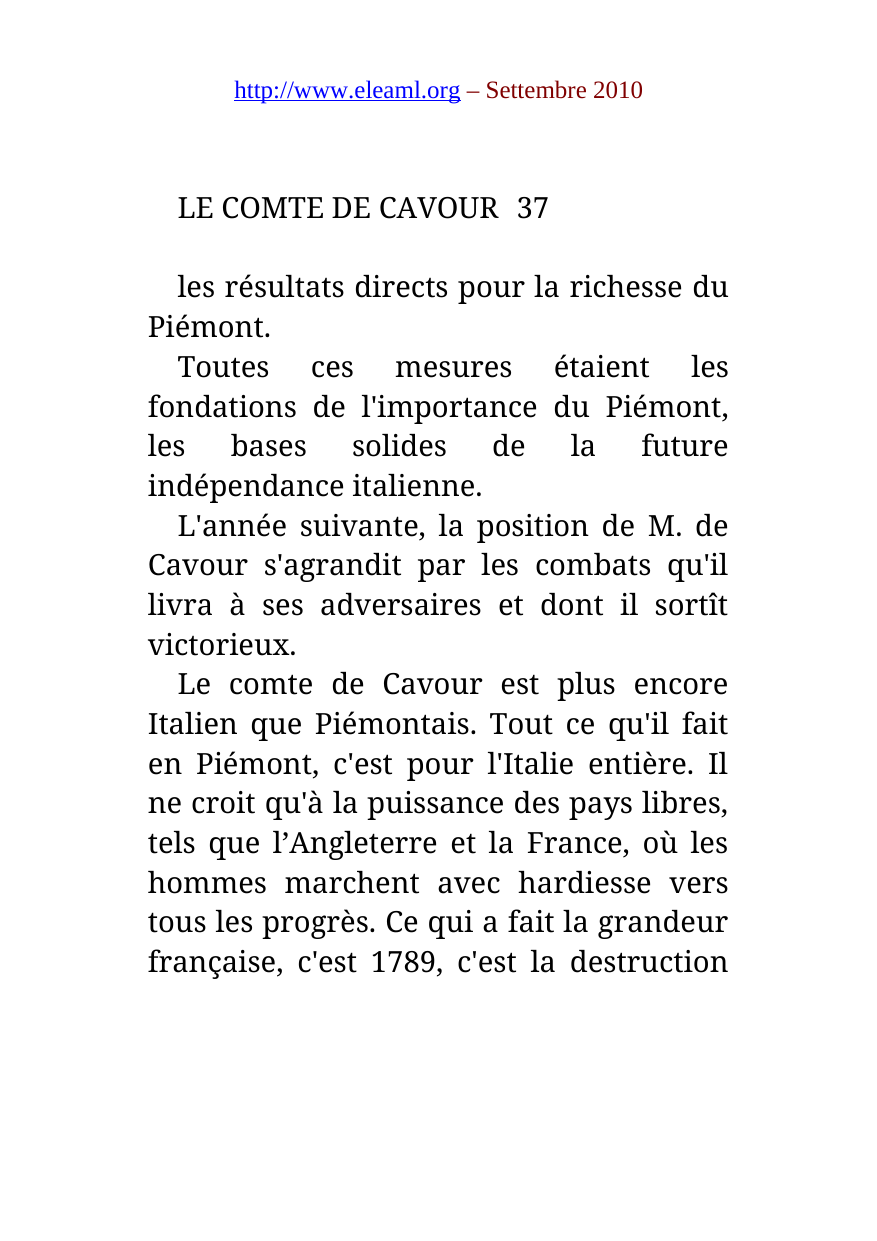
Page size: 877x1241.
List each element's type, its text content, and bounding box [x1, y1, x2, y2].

text LE COMTE DE CAVOUR 37 [148, 187, 729, 227]
text Le comte de Cavour est plus encore Italien que Piémontais. Tout ce qu'il fait en Piémont, c'est pour l'Italie entière. Il ne croit qu'à la puissance des pays libres, tels que l’Angleterre et la France, où les hommes marchent avec hardiesse vers tous les progrès. Ce qui a fait la grandeur française, c'est 1789, c'est la destruction [148, 664, 729, 981]
text les résultats directs pour la richesse du Piémont. [148, 267, 729, 346]
text Toutes ces mesures étaient les fondations de l'importance du Piémont, les bases solides de la future indépendance italienne. [148, 346, 729, 505]
text L'année suivante, la position de M. de Cavour s'agrandit par les combats qu'il livra à ses adversaires et dont il sortît victorieux. [148, 505, 729, 664]
